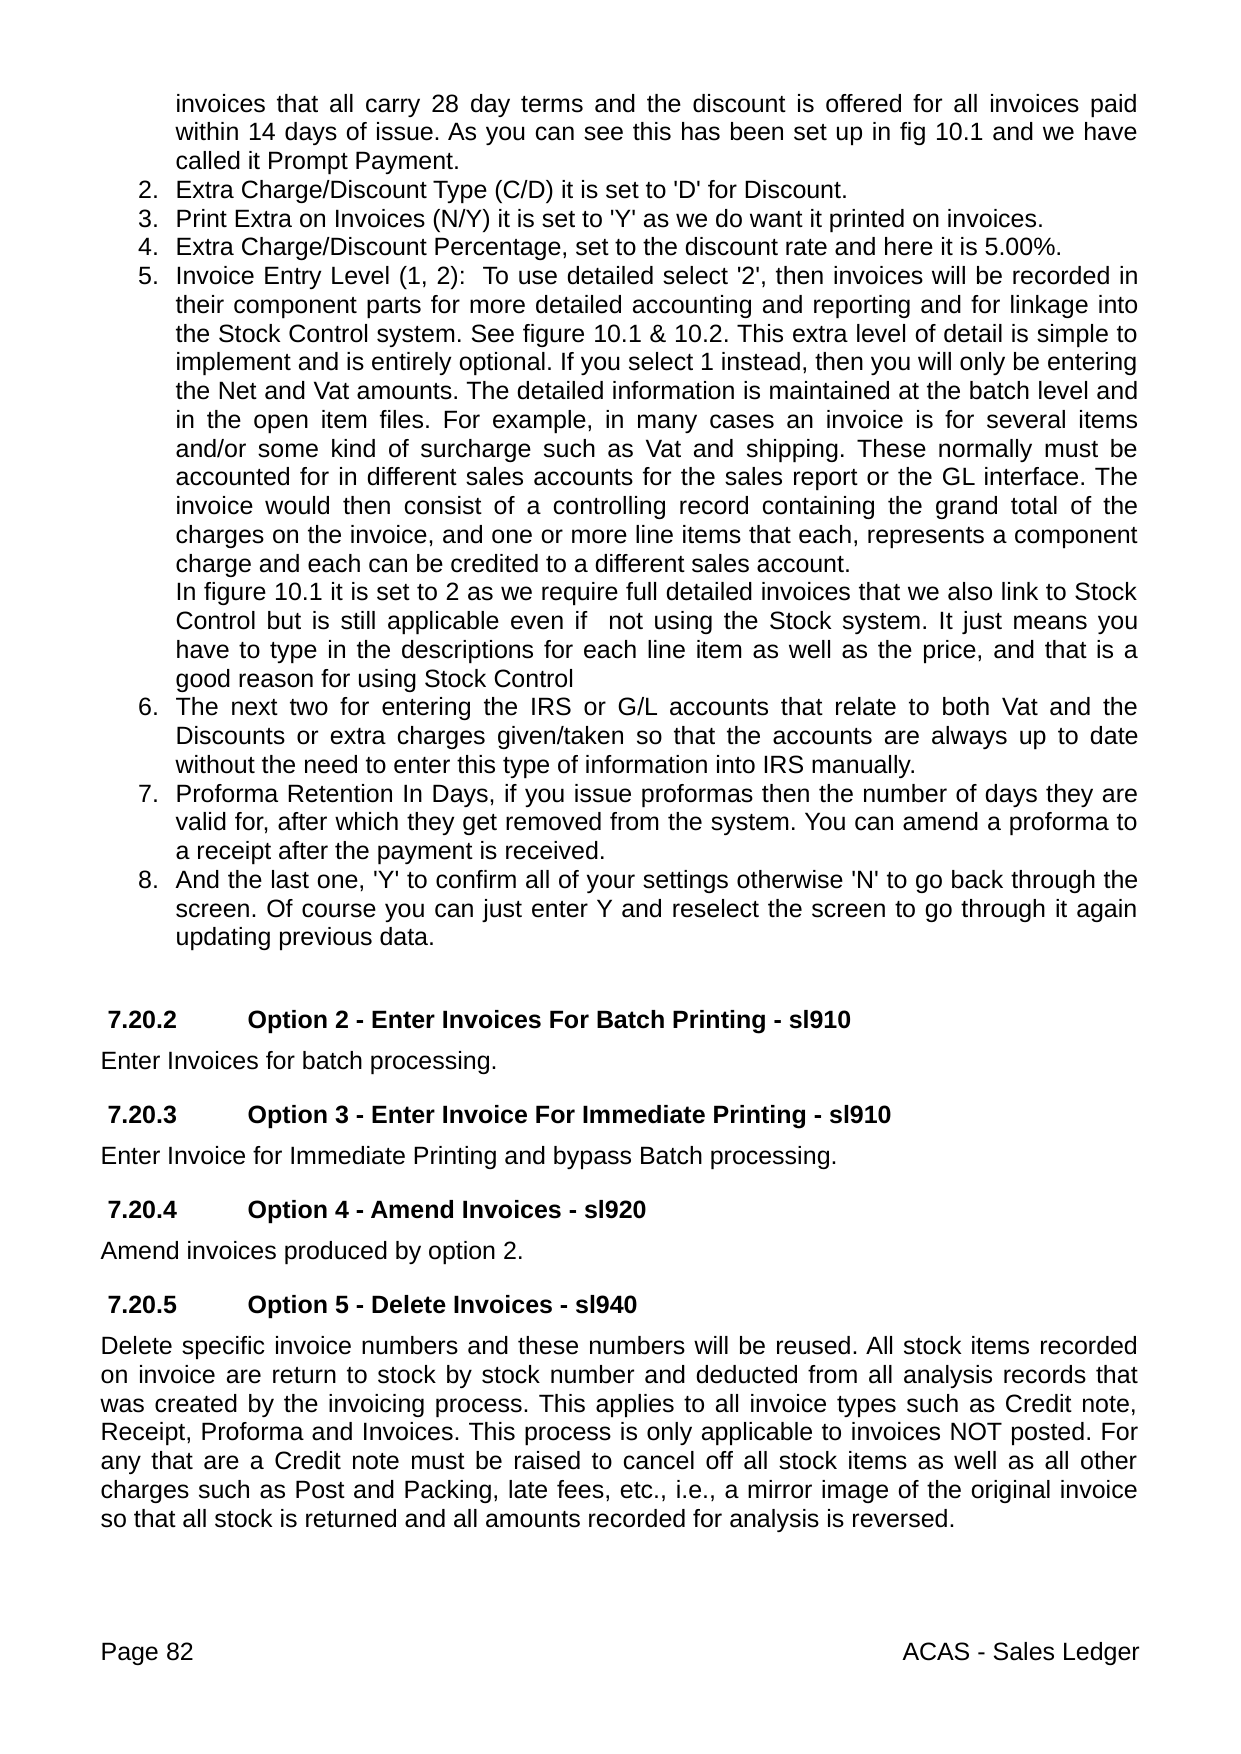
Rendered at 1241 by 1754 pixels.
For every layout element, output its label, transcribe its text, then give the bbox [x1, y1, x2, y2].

list invoices that all carry 28 day terms and the discount is offered for all invoices paid within 14 days of issue. As you can see this has been set up in fig 10.1 and we have called it Prompt Payment. [138, 88, 1140, 175]
subtitle Option 2 - Enter Invoices For Batch Printing - sl910 [100, 1005, 1140, 1033]
list In figure 10.1 it is set to 2 as we require full detailed invoices that we also link to Stock Control but is still applicable even if not using the Stock system. It just means you have to type in the descriptions for each line item as well as the price, and that is a good reason for using Stock Control [138, 577, 1140, 692]
subtitle Option 4 - Amend Invoices - sl920 [100, 1195, 1140, 1223]
list Extra Charge/Discount Percentage, set to the discount rate and here it is 5.00%. [138, 232, 1140, 261]
list Proforma Retention In Days, if you issue proformas then the number of days they are valid for, after which they get removed from the system. You can amend a proforma to a receipt after the payment is received. [138, 778, 1140, 865]
list Invoice Entry Level (1, 2): To use detailed select '2', then invoices will be recorded in their component parts for more detailed accounting and reporting and for linkage into the Stock Control system. See figure 10.1 & 10.2. This extra level of detail is simple to implement and is entirely optional. If you select 1 instead, then you will only be entering the Net and Vat amounts. The detailed information is maintained at the batch level and in the open item files. For example, in many cases an invoice is for several items and/or some kind of surcharge such as Vat and shipping. These normally must be accounted for in different sales accounts for the sales report or the GL interface. The invoice would then consist of a controlling record containing the grand total of the charges on the invoice, and one or more line items that each, represents a component charge and each can be credited to a different sales account. [138, 261, 1140, 577]
text Enter Invoice for Immediate Printing and bypass Batch processing. [100, 1141, 1140, 1170]
text Enter Invoices for batch processing. [100, 1046, 1140, 1075]
subtitle Option 5 - Delete Invoices - sl940 [100, 1290, 1140, 1318]
list The next two for entering the IRS or G/L accounts that relate to both Vat and the Discounts or extra charges given/taken so that the accounts are always up to date without the need to enter this type of information into IRS manually. [138, 692, 1140, 778]
subtitle Option 3 - Enter Invoice For Immediate Printing - sl910 [100, 1100, 1140, 1128]
text Delete specific invoice numbers and these numbers will be reused. All stock items recorded on invoice are return to stock by stock number and deducted from all analysis records that was created by the invoicing process. This applies to all invoice types such as Credit note, Receipt, Proforma and Invoices. This process is only applicable to invoices NOT posted. For any that are a Credit note must be raised to cancel off all stock items as well as all other charges such as Post and Packing, late fees, etc., i.e., a mirror image of the original invoice so that all stock is returned and all amounts recorded for analysis is reversed. [100, 1331, 1140, 1532]
list And the last one, 'Y' to confirm all of your settings otherwise 'N' to go back through the screen. Of course you can just enter Y and reselect the screen to go through it again updating previous data. [138, 865, 1140, 951]
text Amend invoices produced by option 2. [100, 1236, 1140, 1265]
list Print Extra on Invoices (N/Y) it is set to 'Y' as we do want it printed on invoices. [138, 203, 1140, 232]
list Extra Charge/Discount Type (C/D) it is set to 'D' for Discount. [138, 175, 1140, 203]
